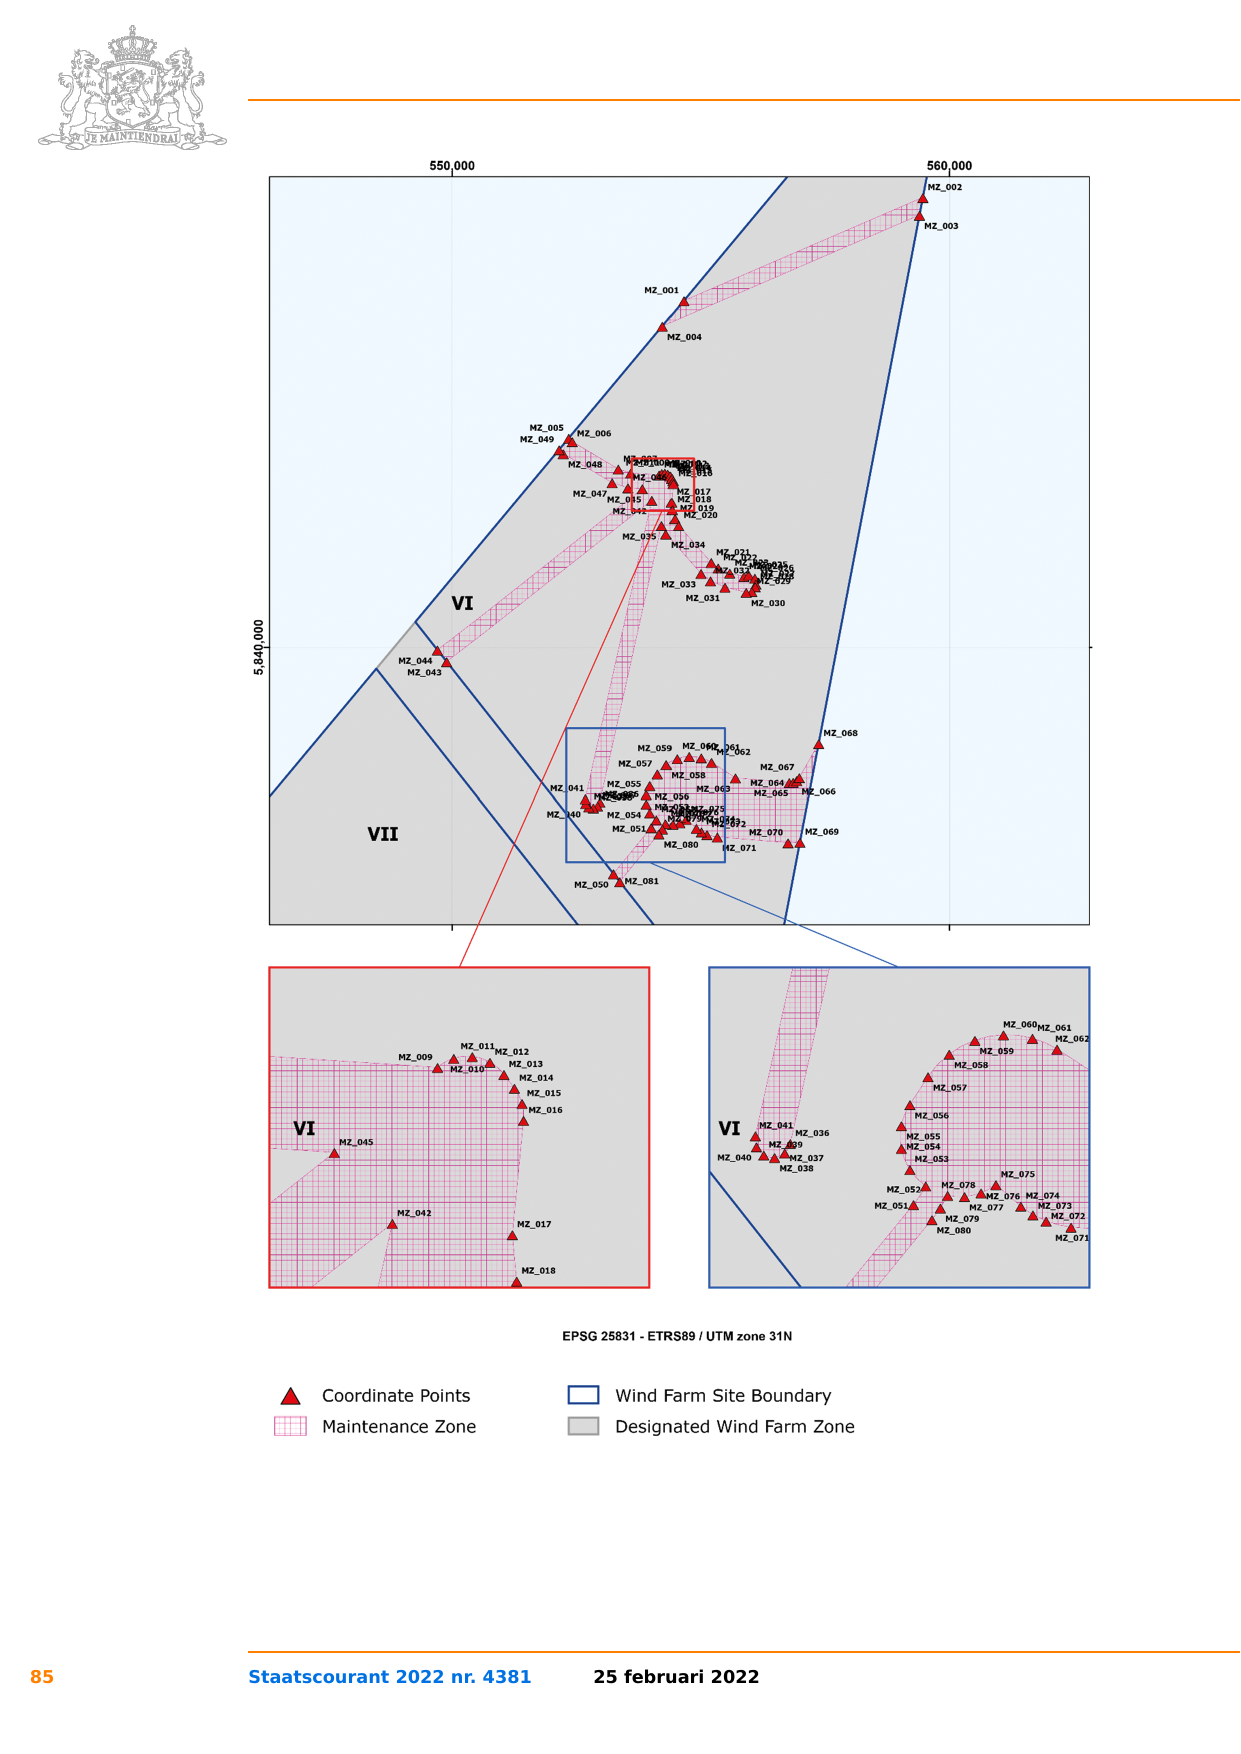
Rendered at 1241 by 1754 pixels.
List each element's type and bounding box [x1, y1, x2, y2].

picture [248, 155, 1093, 1443]
picture [38, 25, 227, 150]
